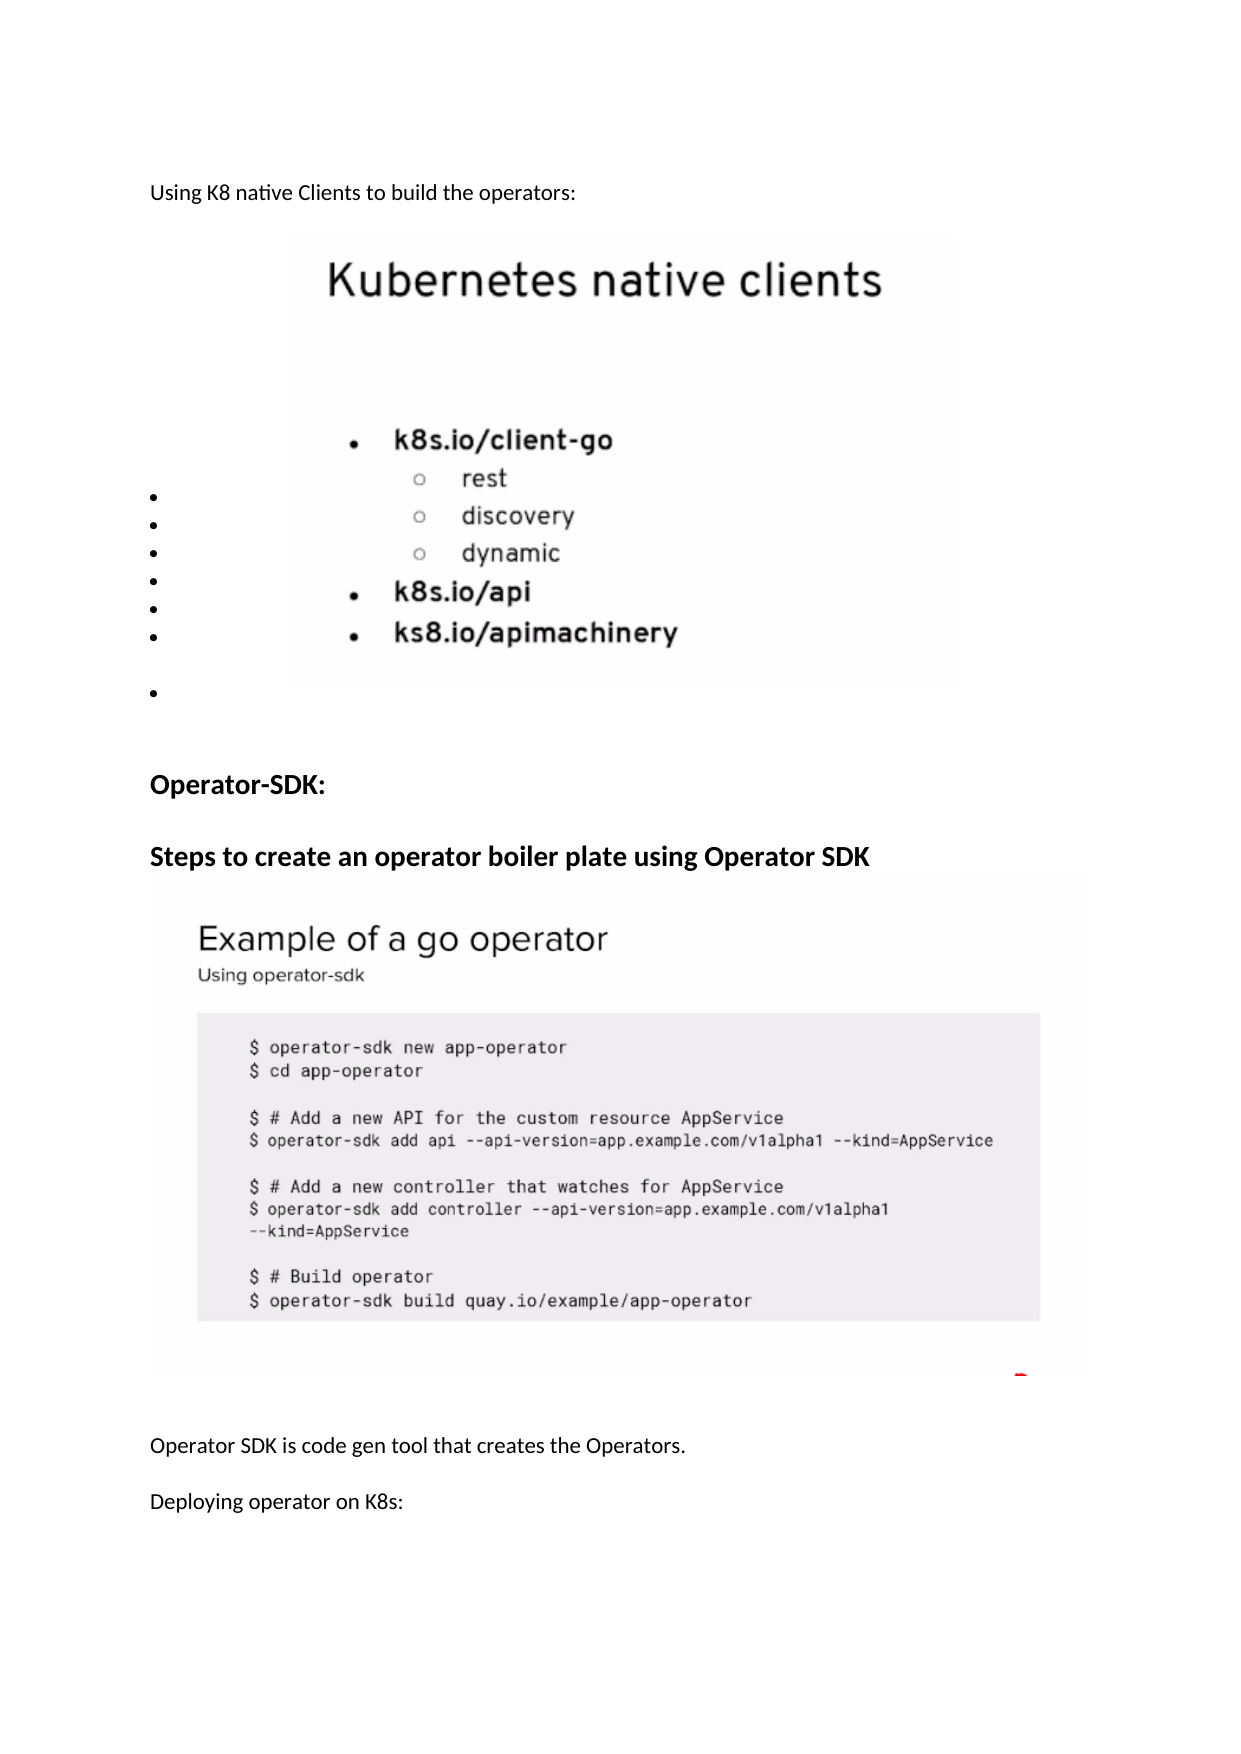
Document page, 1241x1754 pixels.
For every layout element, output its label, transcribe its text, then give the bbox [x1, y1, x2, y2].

text Steps to create an operator boiler plate using Operator SDK [150, 838, 1090, 873]
text Using K8 native Clients to build the operators: [150, 178, 1090, 206]
text Operator SDK is code gen tool that creates the Operators. [150, 1431, 1090, 1459]
picture [283, 234, 957, 689]
text Deploying operator on K8s: [150, 1487, 1090, 1515]
picture [150, 873, 1091, 1376]
text Operator-SDK: [150, 766, 1090, 802]
